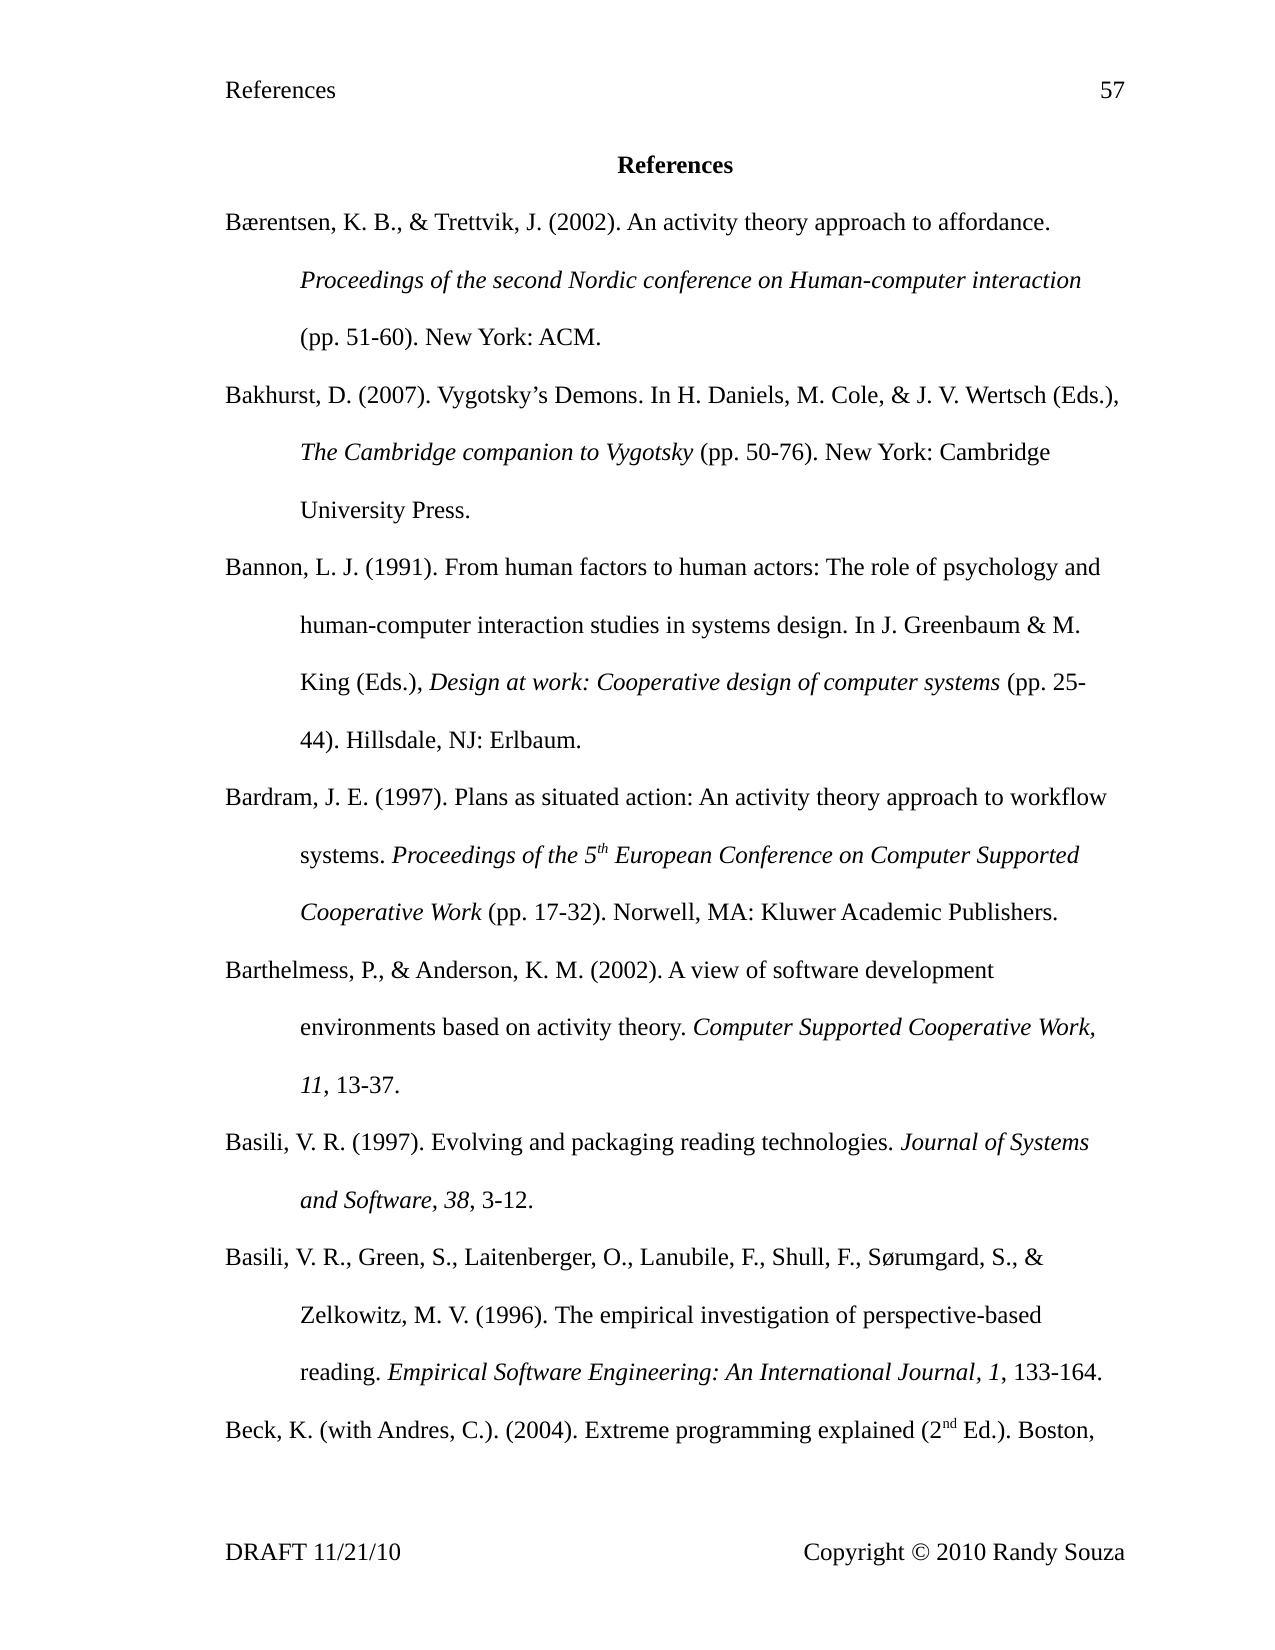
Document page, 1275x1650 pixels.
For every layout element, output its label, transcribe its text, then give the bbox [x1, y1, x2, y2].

text Bærentsen, K. B., & Trettvik, J. (2002). An activity theory approach to affordance. Proceedings of the second Nordic conference on Human-computer interaction (pp. 51-60). New York: ACM. [225, 207, 1125, 351]
text Bardram, J. E. (1997). Plans as situated action: An activity theory approach to workflow systems. Proceedings of the 5th European Conference on Computer Supported Cooperative Work (pp. 17-32). Norwell, MA: Kluwer Academic Publishers. [225, 782, 1125, 926]
text Bannon, L. J. (1991). From human factors to human actors: The role of psychology and human-computer interaction studies in systems design. In J. Greenbaum & M. King (Eds.), Design at work: Cooperative design of computer systems (pp. 25-44). Hillsdale, NJ: Erlbaum. [225, 552, 1125, 754]
text Beck, K. (with Andres, C.). (2004). Extreme programming explained (2nd Ed.). Boston, [225, 1415, 1125, 1444]
text Bakhurst, D. (2007). Vygotsky’s Demons. In H. Daniels, M. Cole, & J. V. Wertsch (Eds.), The Cambridge companion to Vygotsky (pp. 50-76). New York: Cambridge University Press. [225, 380, 1125, 524]
text Basili, V. R., Green, S., Laitenberger, O., Lanubile, F., Shull, F., Sørumgard, S., & Zelkowitz, M. V. (1996). The empirical investigation of perspective-based reading. Empirical Software Engineering: An International Journal, 1, 133-164. [225, 1242, 1125, 1386]
text Barthelmess, P., & Anderson, K. M. (2002). A view of software development environments based on activity theory. Computer Supported Cooperative Work, 11, 13-37. [225, 955, 1125, 1099]
subtitle References [225, 150, 1125, 179]
text Basili, V. R. (1997). Evolving and packaging reading technologies. Journal of Systems and Software, 38, 3-12. [225, 1127, 1125, 1214]
